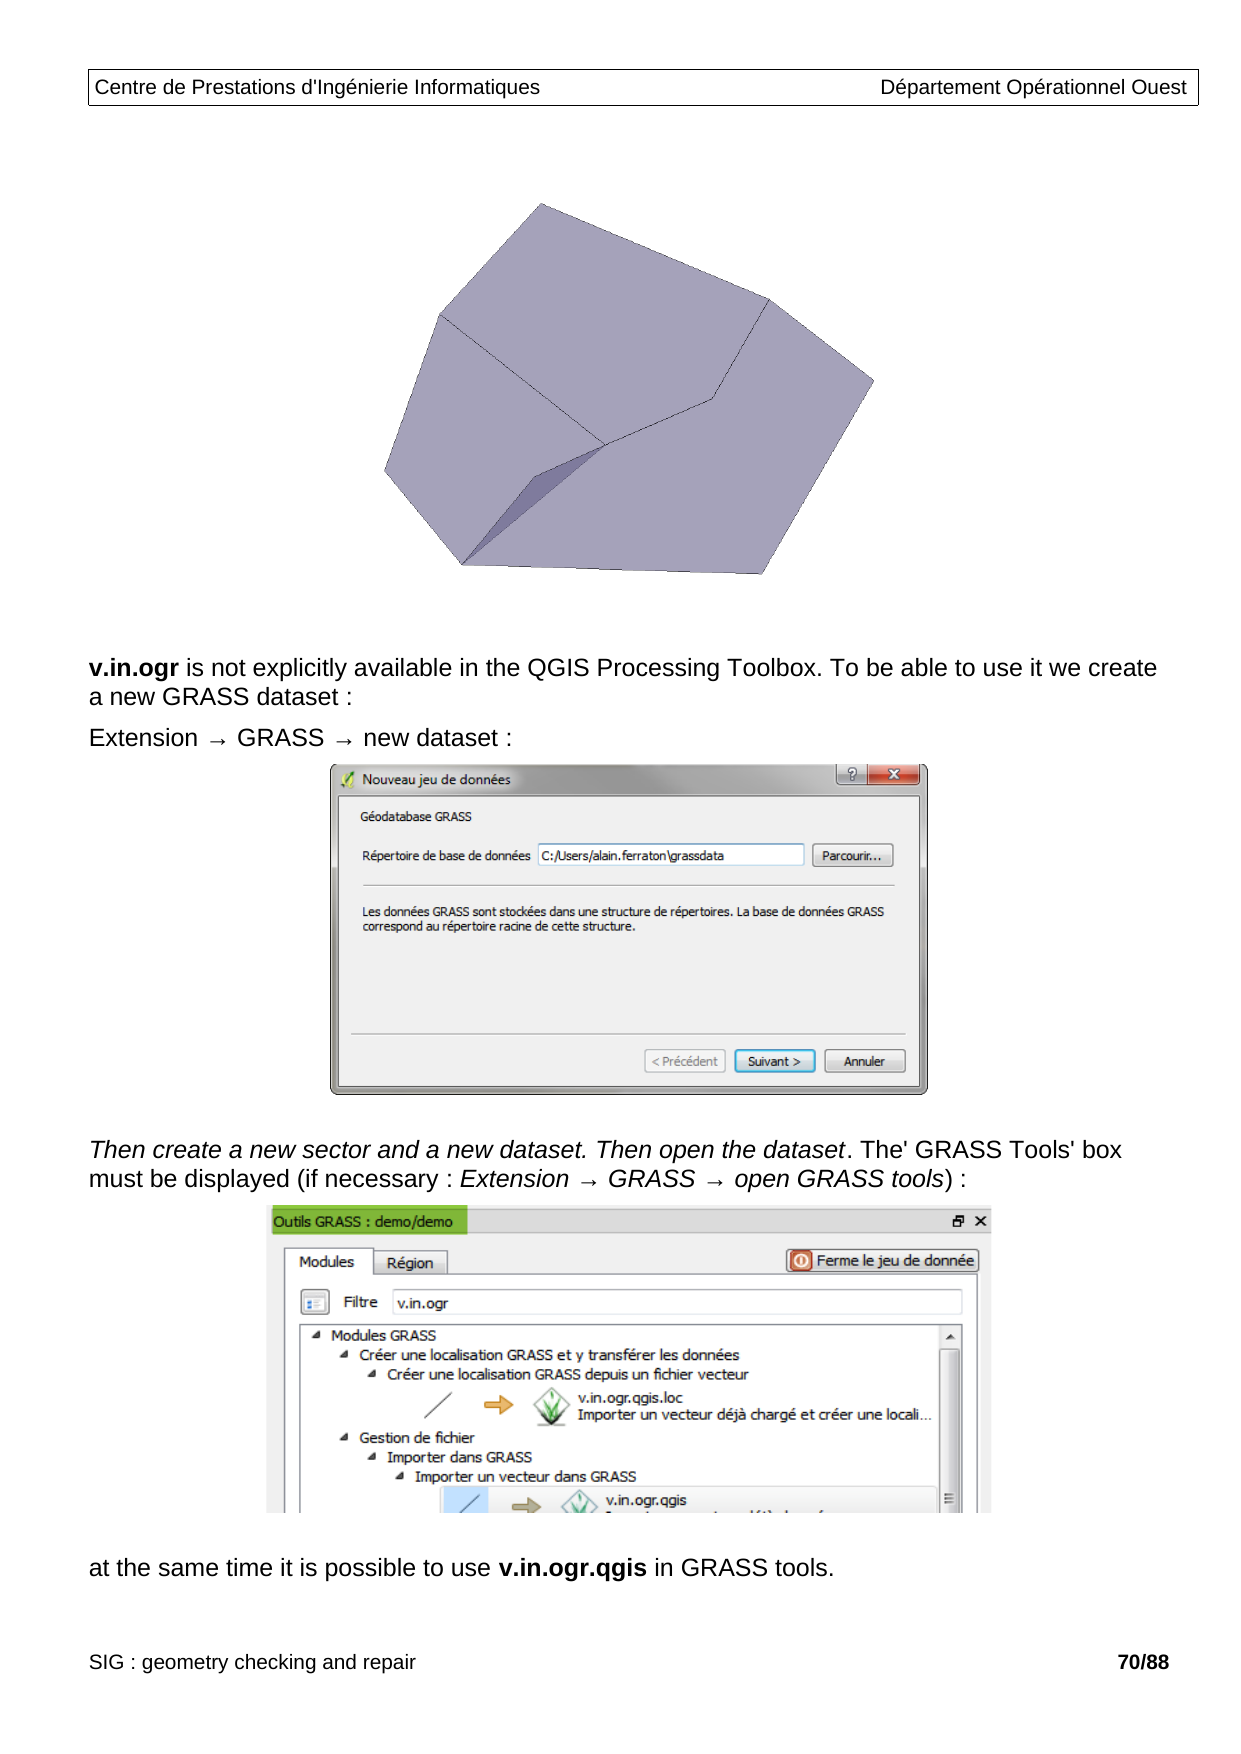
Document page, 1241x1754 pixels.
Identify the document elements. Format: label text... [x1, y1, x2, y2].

picture [330, 764, 928, 1095]
text Extension → GRASS → new dataset : [88, 723, 1169, 752]
text at the same time it is possible to use v.in.ogr.qgis in GRASS tools. [88, 1553, 1169, 1582]
text v.in.ogr is not explicitly available in the QGIS Processing Toolbox. To be able to use it we create a new GRASS dataset : [88, 653, 1169, 710]
text Then create a new sector and a new dataset. Then open the dataset. The' GRASS Tools' box must be displayed (if necessary : Extension → GRASS → open GRASS tools) : [88, 1135, 1169, 1193]
picture [266, 1205, 992, 1513]
picture [380, 183, 878, 612]
